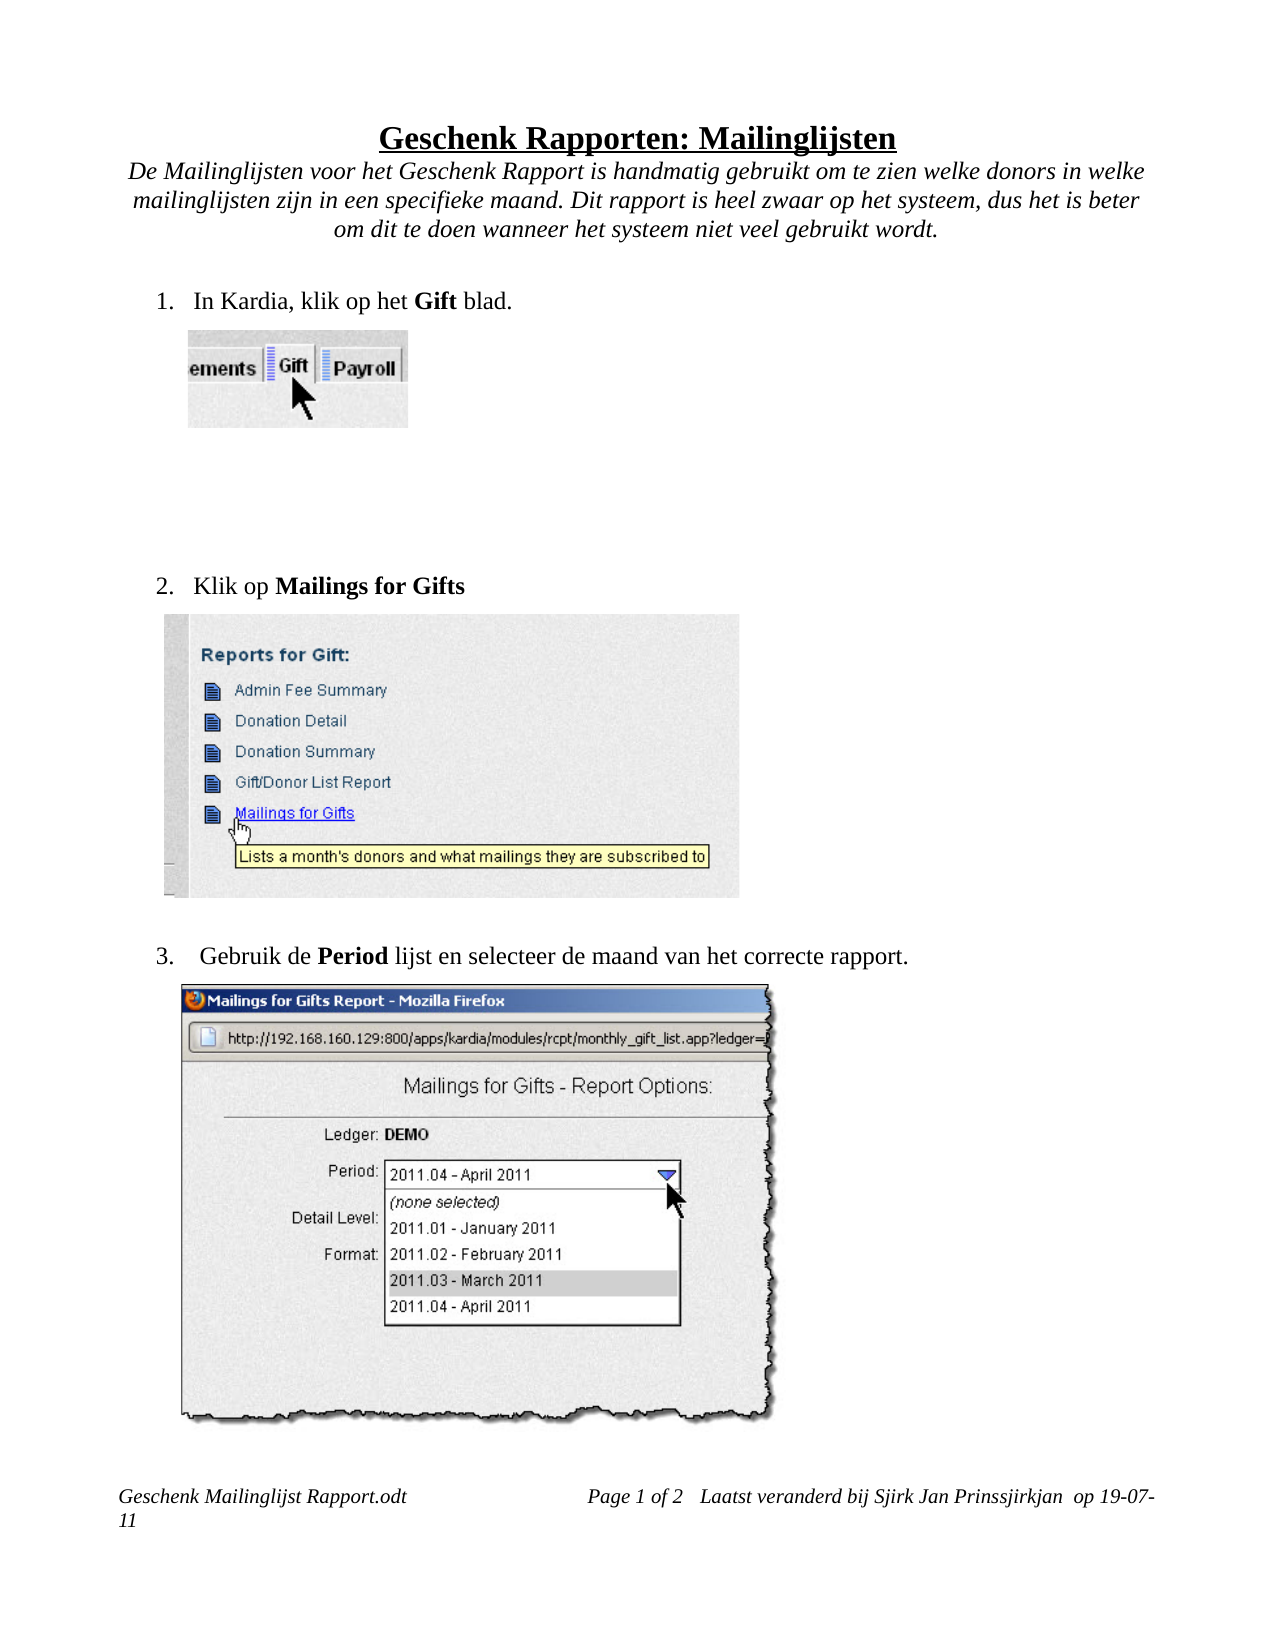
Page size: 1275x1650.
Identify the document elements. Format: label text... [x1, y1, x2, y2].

list Gebruik de Period lijst en selecteer de maand van het correcte rapport. [156, 941, 1157, 969]
list In Kardia, klik op het Gift blad. [156, 286, 1157, 314]
picture [181, 984, 787, 1432]
text Geschenk Rapporten: Mailinglijsten [118, 118, 1157, 156]
list Klik op Mailings for Gifts [156, 571, 1157, 600]
text De Mailinglijsten voor het Geschenk Rapport is handmatig gebruikt om te zien welke donors in welke mailinglijsten zijn in een specifieke maand. Dit rapport is heel zwaar op het systeem, dus het is beter om dit te doen wanneer het systeem niet veel gebruikt wordt. [118, 156, 1157, 243]
picture [187, 330, 409, 428]
picture [164, 614, 740, 898]
